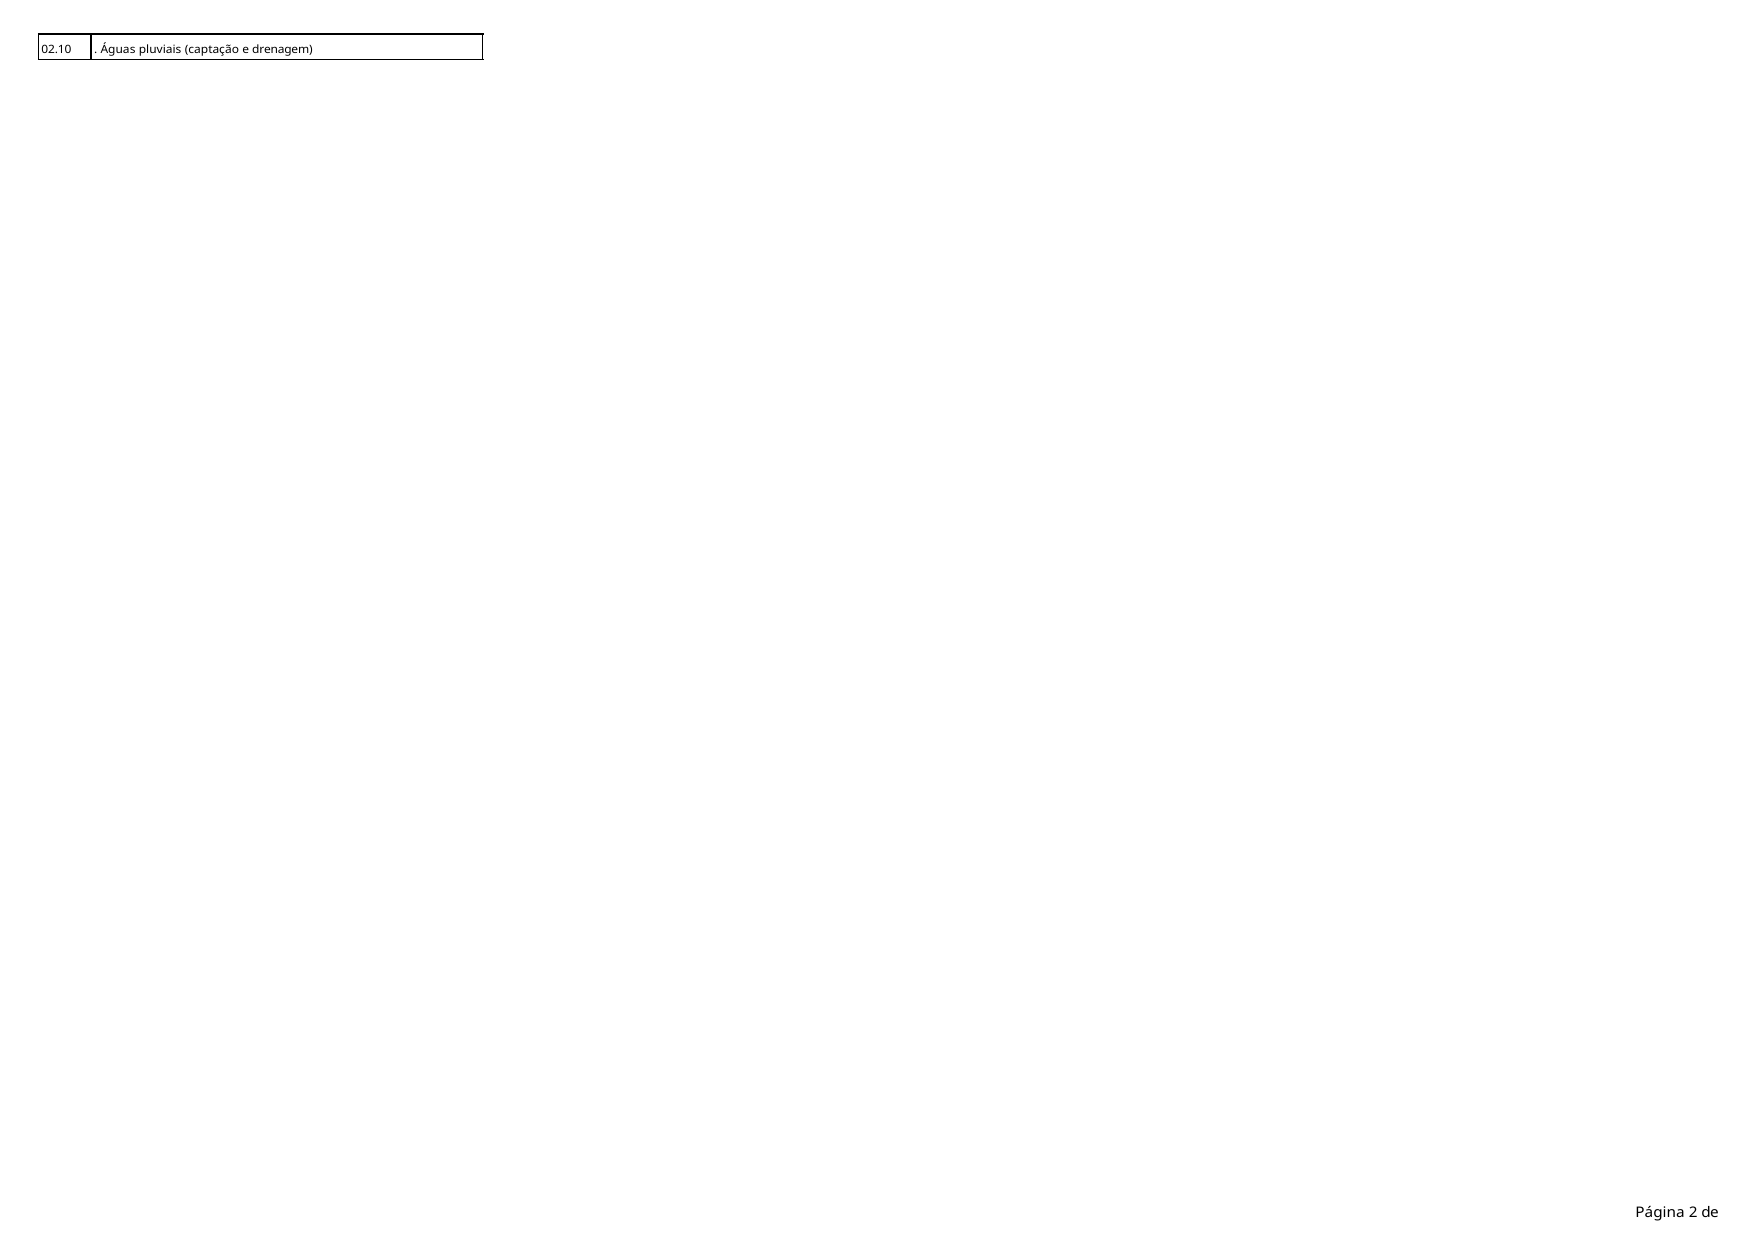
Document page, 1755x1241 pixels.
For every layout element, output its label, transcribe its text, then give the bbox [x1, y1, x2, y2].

table_cell 02.10 [39, 35, 90, 59]
table_cell . Águas pluviais (captação e drenagem) [92, 35, 482, 59]
